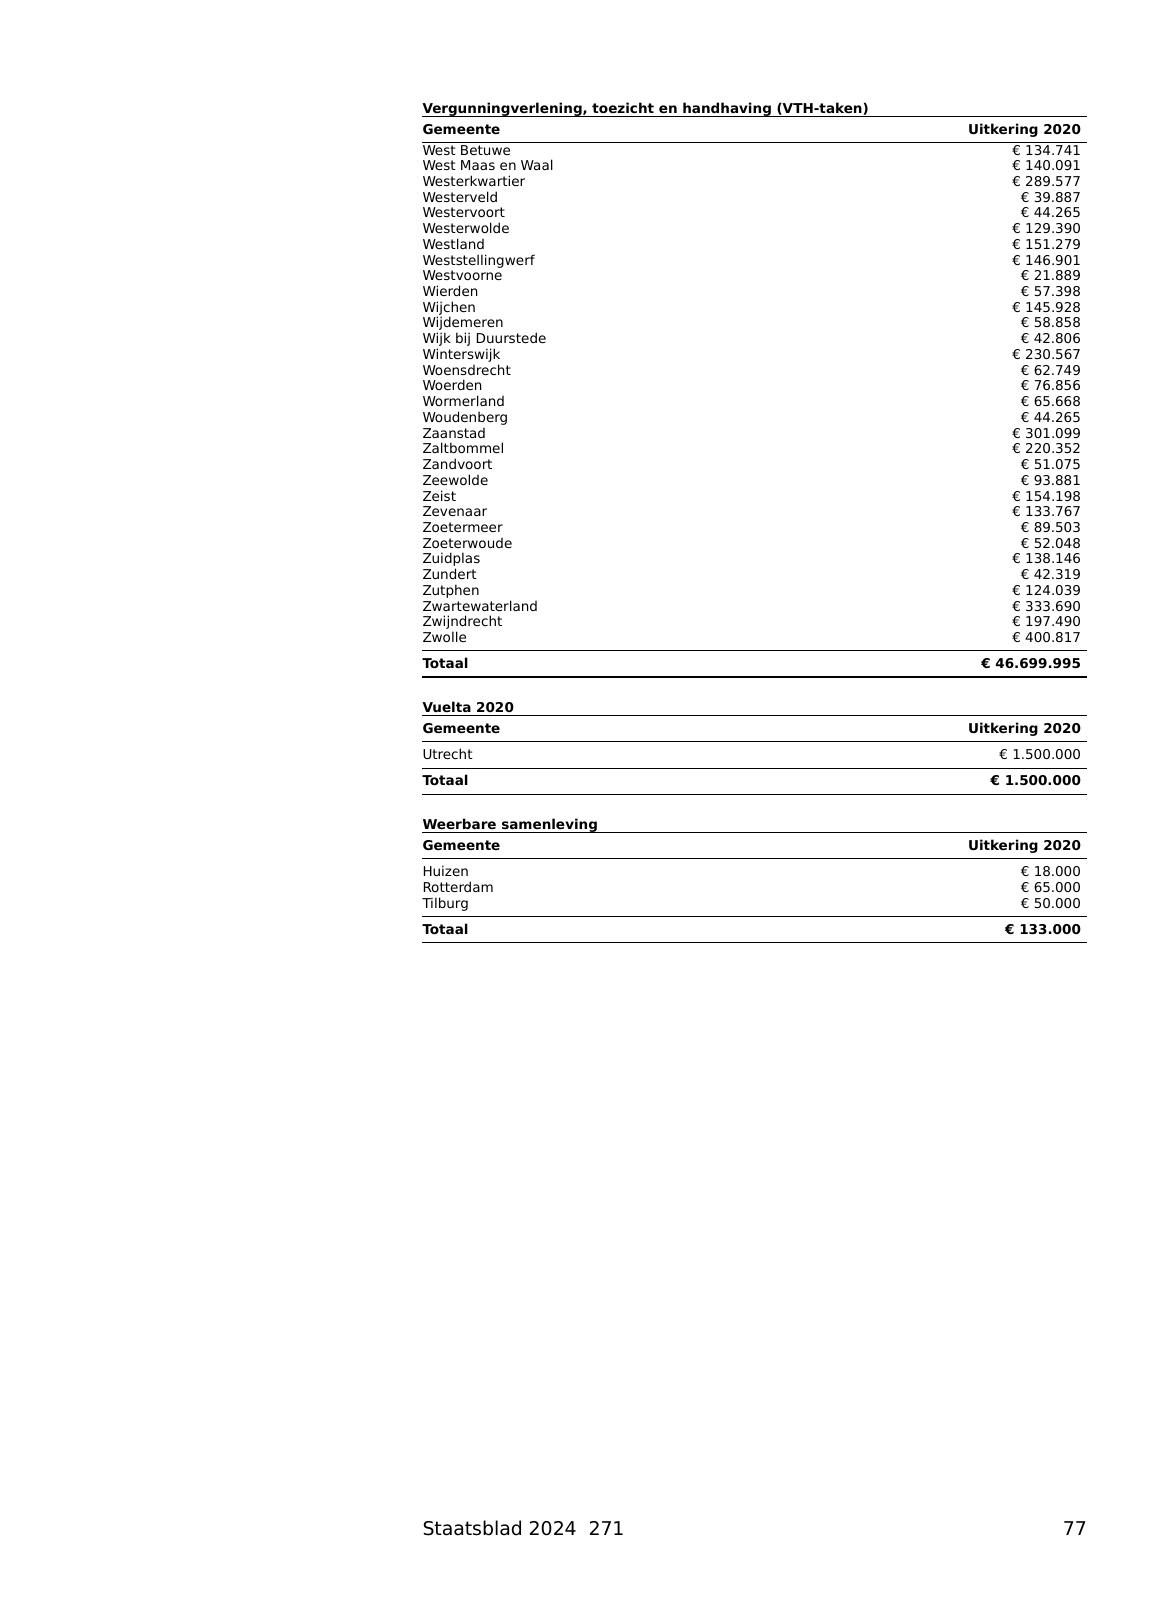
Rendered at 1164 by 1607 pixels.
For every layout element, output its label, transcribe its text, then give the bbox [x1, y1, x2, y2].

table_cell Uitkering 2020 [754, 716, 1087, 741]
table_cell € 1.500.000 [754, 769, 1087, 793]
table_cell Uitkering 2020 [754, 117, 1087, 142]
table_cell € 301.099 [754, 425, 1087, 441]
table_cell € 138.146 [754, 551, 1087, 567]
table_cell € 197.490 [754, 614, 1087, 630]
table_cell Uitkering 2020 [754, 833, 1087, 858]
table_cell Westerwolde [422, 221, 754, 237]
table_cell Zuidplas [422, 551, 754, 567]
table_cell Zutphen [422, 583, 754, 598]
table_cell Zundert [422, 567, 754, 583]
table_cell Zaanstad [422, 425, 754, 441]
table_cell € 57.398 [754, 284, 1087, 299]
table_cell Wormerland [422, 394, 754, 410]
table_cell € 46.699.995 [754, 651, 1087, 676]
table_cell Rotterdam [422, 880, 754, 896]
table_cell € 76.856 [754, 378, 1087, 394]
table_cell € 145.928 [754, 300, 1087, 315]
table_cell Westerveld [422, 190, 754, 205]
table_cell Gemeente [422, 833, 754, 858]
table_cell West Maas en Waal [422, 158, 754, 174]
table_cell € 140.091 [754, 158, 1087, 174]
table_cell Totaal [422, 769, 754, 793]
table_cell Zaltbommel [422, 441, 754, 457]
table_cell Westervoort [422, 205, 754, 221]
table_cell € 124.039 [754, 583, 1087, 598]
table_cell Huizen [422, 859, 754, 880]
table_cell € 133.767 [754, 504, 1087, 520]
table_cell € 151.279 [754, 237, 1087, 252]
table_cell € 220.352 [754, 441, 1087, 457]
table_cell € 42.806 [754, 331, 1087, 347]
table_cell Wijchen [422, 300, 754, 315]
table_cell € 134.741 [754, 143, 1087, 158]
table_header Vuelta 2020 [422, 699, 1087, 715]
table_cell Zwartewaterland [422, 599, 754, 614]
table_cell € 230.567 [754, 347, 1087, 362]
table_cell Zandvoort [422, 457, 754, 473]
table_cell € 65.000 [754, 880, 1087, 896]
table_cell € 65.668 [754, 394, 1087, 410]
table_cell Tilburg [422, 896, 754, 916]
table_cell € 93.881 [754, 473, 1087, 488]
table_cell € 58.858 [754, 315, 1087, 331]
table_cell Woerden [422, 378, 754, 394]
table_cell € 42.319 [754, 567, 1087, 583]
table_cell € 18.000 [754, 859, 1087, 880]
table_cell € 44.265 [754, 410, 1087, 425]
table_cell € 289.577 [754, 174, 1087, 189]
table_cell Wijdemeren [422, 315, 754, 331]
table_cell € 44.265 [754, 205, 1087, 221]
table_cell Zwijndrecht [422, 614, 754, 630]
table_cell Totaal [422, 651, 754, 676]
table_cell Zoetermeer [422, 520, 754, 536]
table_cell Totaal [422, 917, 754, 942]
table_cell Winterswijk [422, 347, 754, 362]
table_cell Zwolle [422, 630, 754, 650]
table_header Weerbare samenleving [422, 816, 1087, 832]
table_cell € 62.749 [754, 363, 1087, 378]
table_cell Zeist [422, 488, 754, 504]
table_cell € 21.889 [754, 268, 1087, 284]
table_cell Westerkwartier [422, 174, 754, 189]
table_cell Woudenberg [422, 410, 754, 425]
table_cell € 89.503 [754, 520, 1087, 536]
table_cell € 52.048 [754, 536, 1087, 551]
table_cell € 133.000 [754, 917, 1087, 942]
table_cell Wijk bij Duurstede [422, 331, 754, 347]
table_cell Westvoorne [422, 268, 754, 284]
table_cell Utrecht [422, 742, 754, 767]
table_header Vergunningverlening, toezicht en handhaving (VTH-taken) [422, 100, 1087, 116]
table_cell Zeewolde [422, 473, 754, 488]
table_cell € 154.198 [754, 488, 1087, 504]
table_cell Zevenaar [422, 504, 754, 520]
table_cell € 333.690 [754, 599, 1087, 614]
table_cell Westland [422, 237, 754, 252]
table_cell € 146.901 [754, 253, 1087, 268]
table_cell € 400.817 [754, 630, 1087, 650]
table_cell Woensdrecht [422, 363, 754, 378]
table_cell West Betuwe [422, 143, 754, 158]
table_cell € 1.500.000 [754, 742, 1087, 767]
table_cell Wierden [422, 284, 754, 299]
table_cell € 51.075 [754, 457, 1087, 473]
table_cell Gemeente [422, 716, 754, 741]
table_cell € 50.000 [754, 896, 1087, 916]
table_cell Weststellingwerf [422, 253, 754, 268]
table_cell € 129.390 [754, 221, 1087, 237]
table_cell € 39.887 [754, 190, 1087, 205]
table_cell Gemeente [422, 117, 754, 142]
table_cell Zoeterwoude [422, 536, 754, 551]
